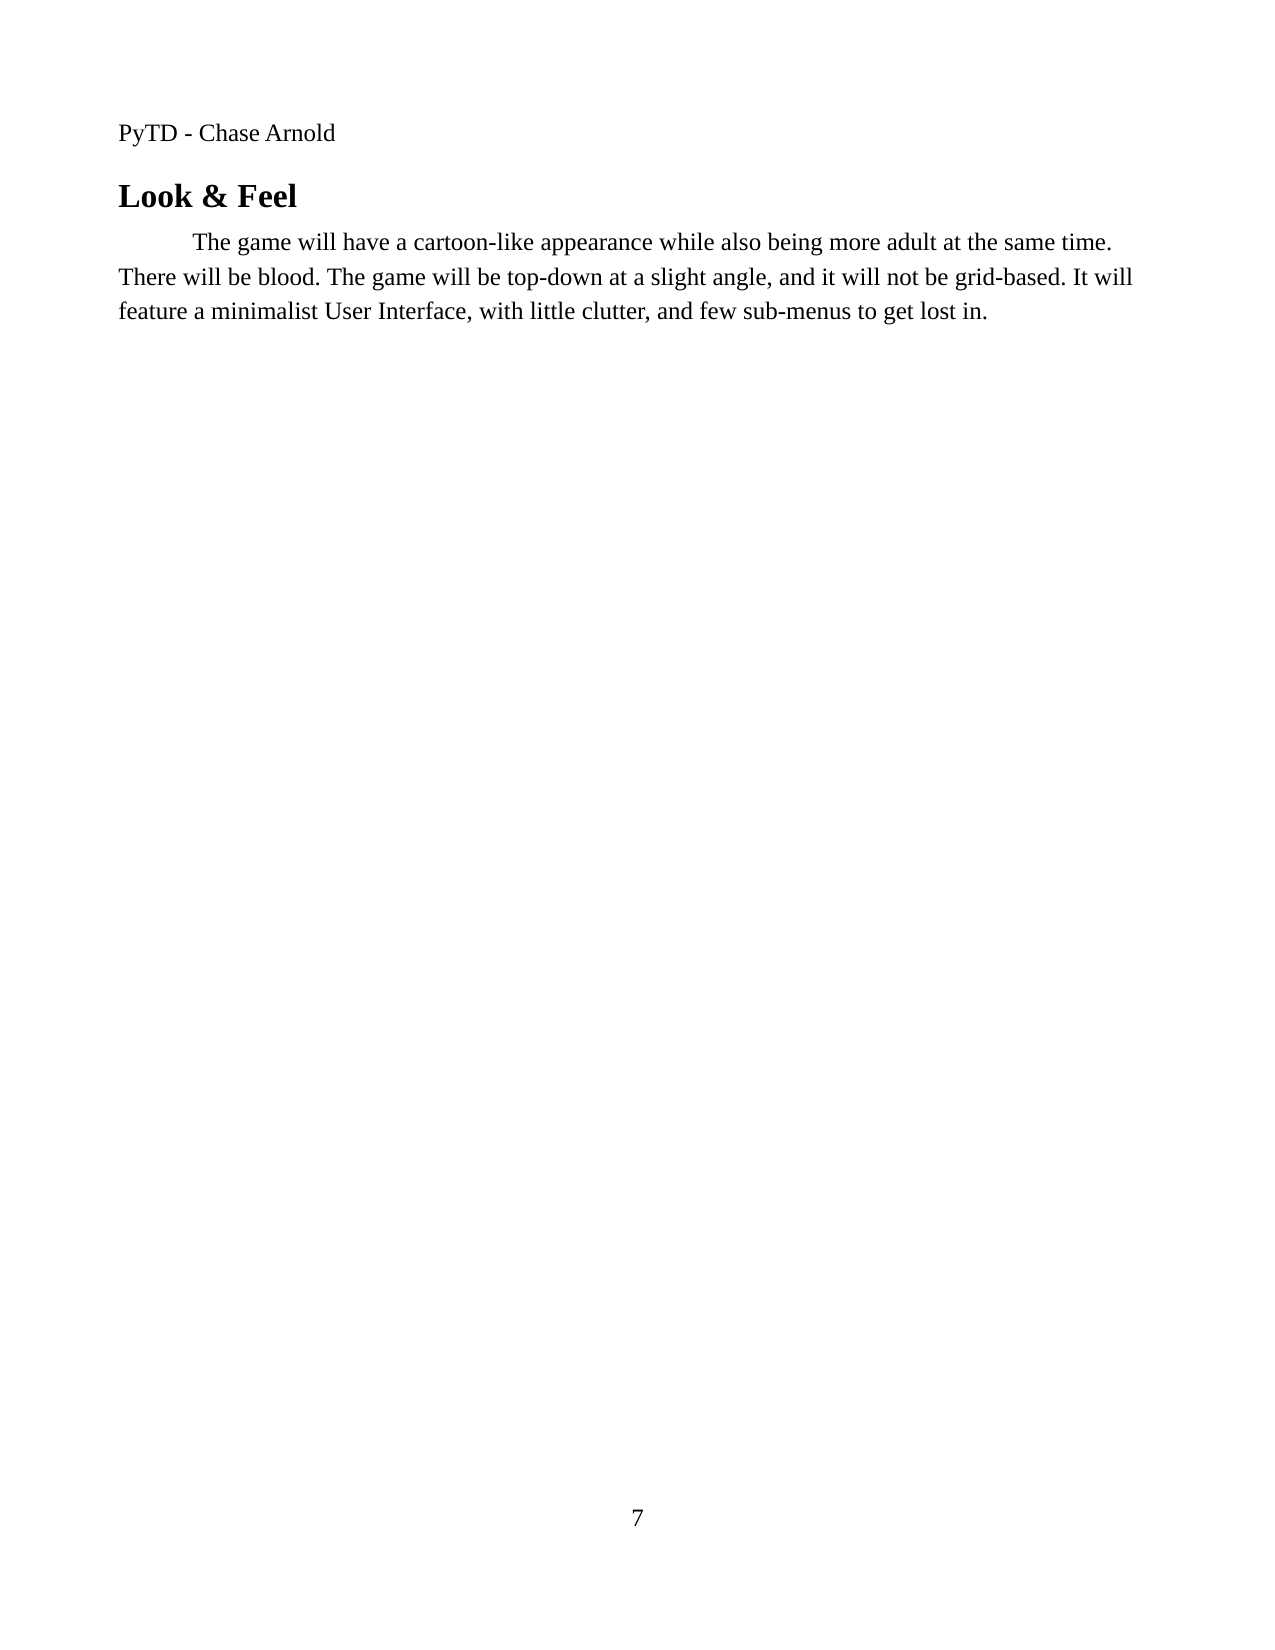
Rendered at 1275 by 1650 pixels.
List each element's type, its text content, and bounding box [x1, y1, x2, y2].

text The game will have a cartoon-like appearance while also being more adult at the same time. There will be blood. The game will be top-down at a slight angle, and it will not be grid-based. It will feature a minimalist User Interface, with little clutter, and few sub-menus to get lost in. [118, 227, 1157, 325]
subtitle Look & Feel [118, 176, 1157, 215]
